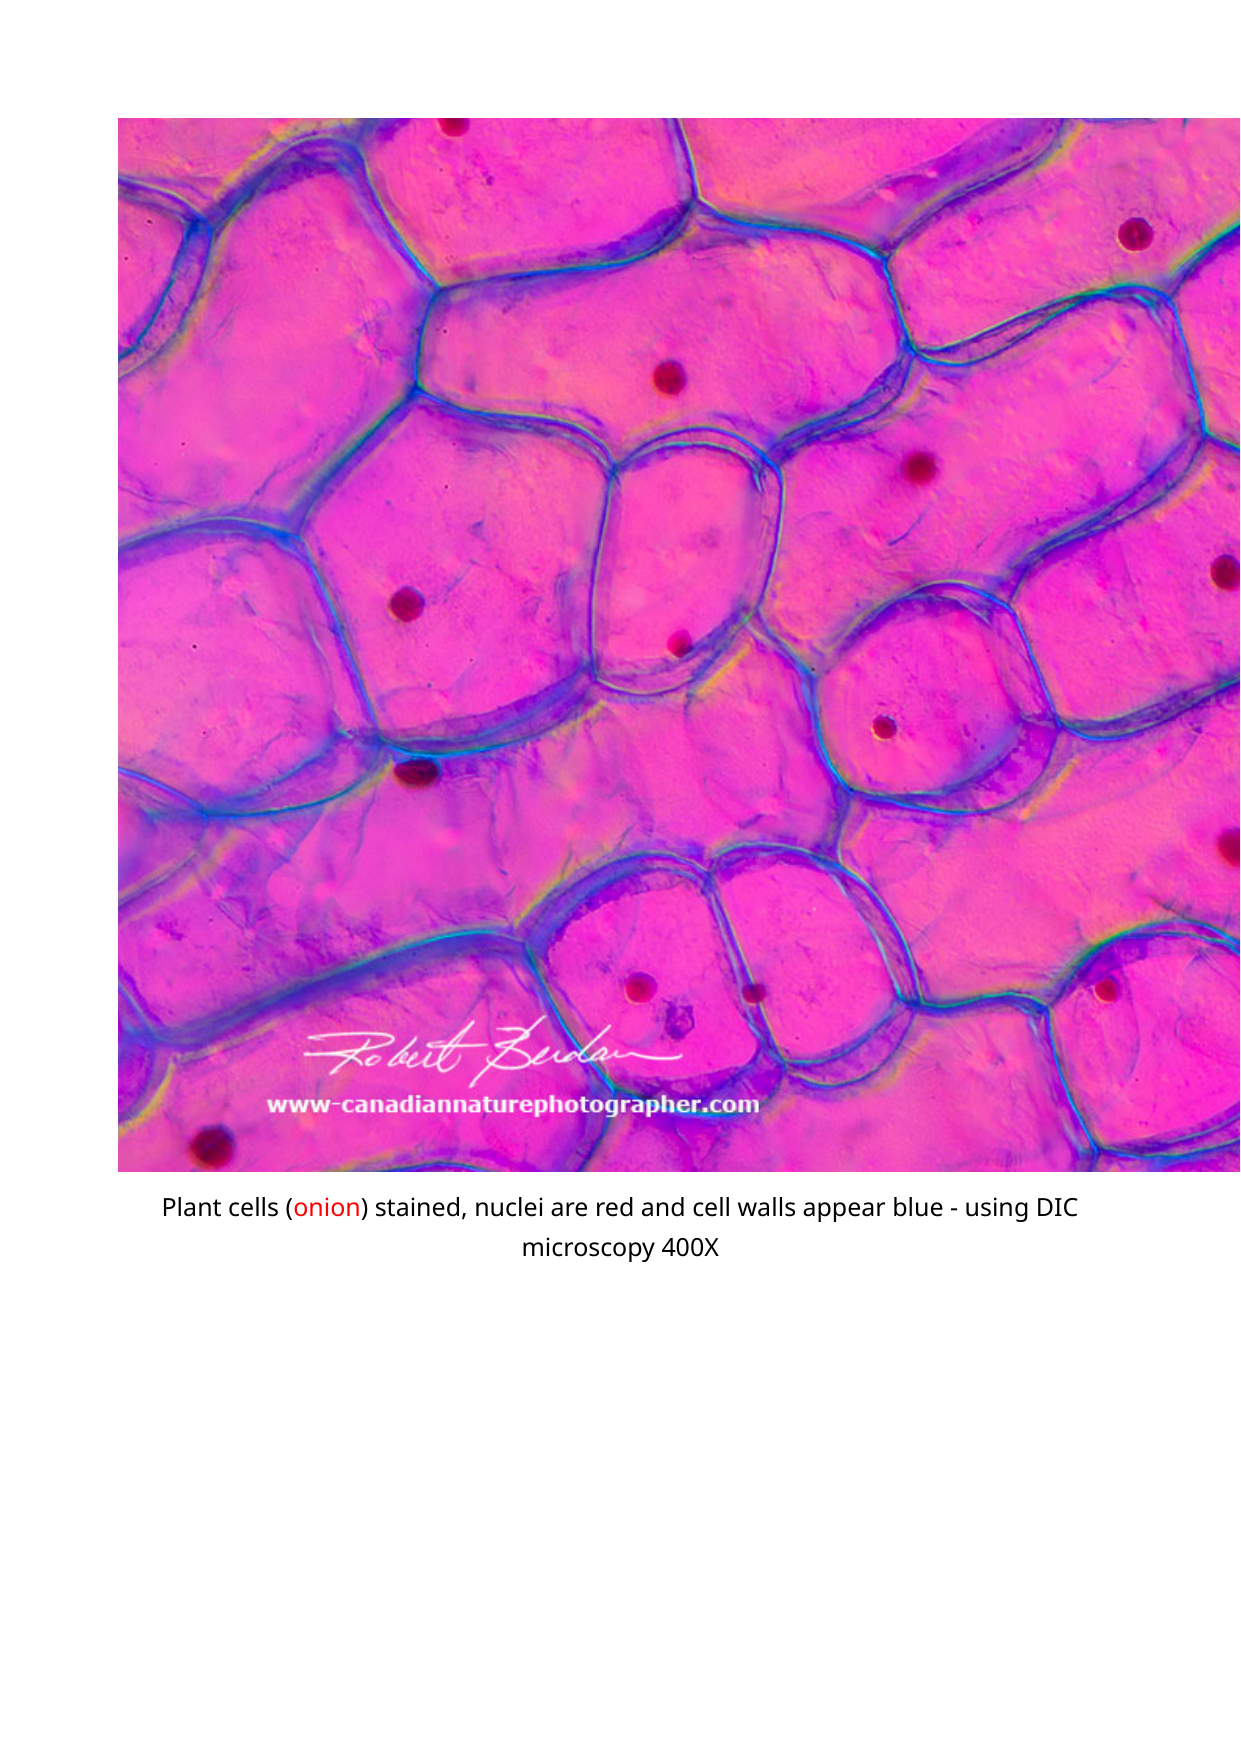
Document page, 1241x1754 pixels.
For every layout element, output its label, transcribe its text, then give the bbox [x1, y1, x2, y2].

picture [118, 118, 1241, 1172]
text Plant cells (onion) stained, nuclei are red and cell walls appear blue - using DIC microscopy 400X [118, 1190, 1122, 1263]
